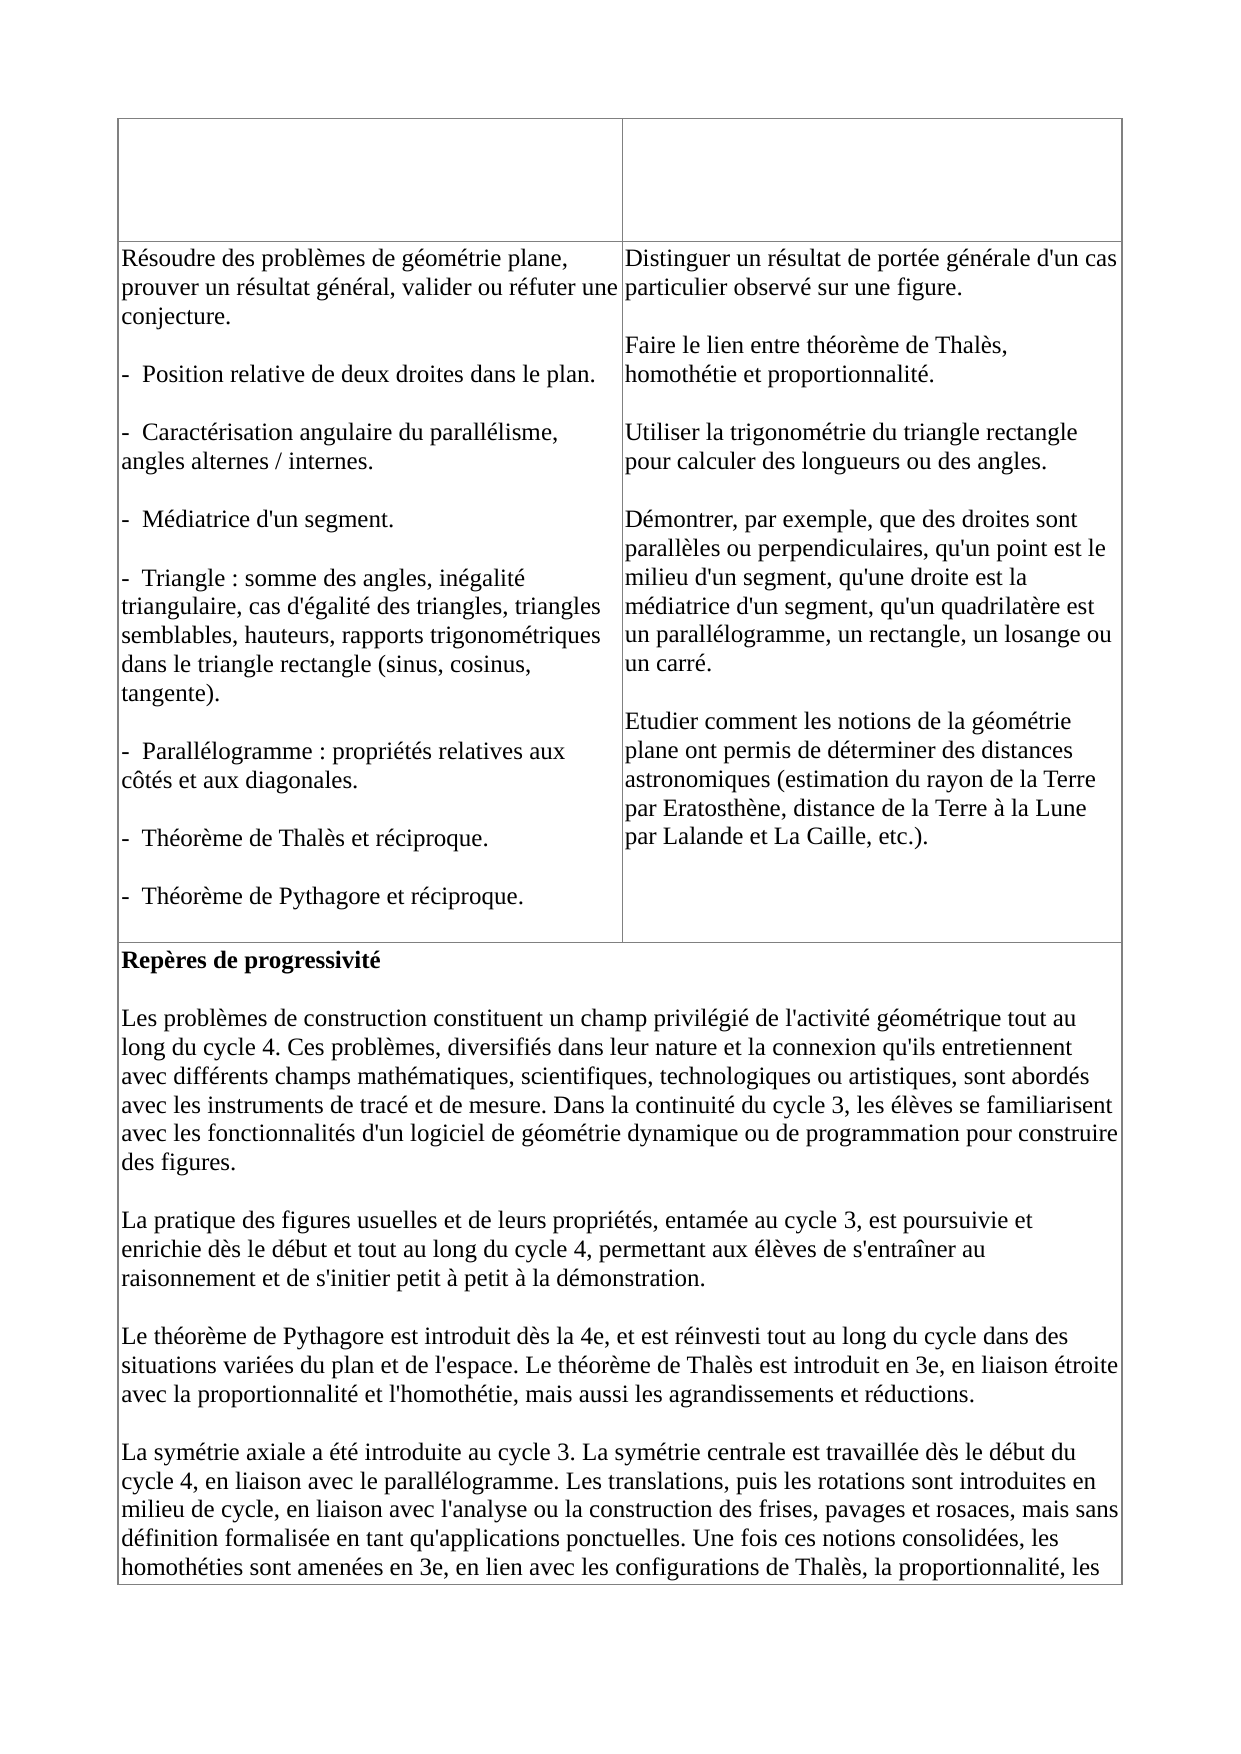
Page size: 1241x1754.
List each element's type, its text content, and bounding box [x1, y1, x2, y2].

table_cell [623, 119, 1121, 241]
table_cell Résoudre des problèmes de géométrie plane, prouver un résultat général, valider ou réfuter une conjecture. - Position relative de deux droites dans le plan. - Caractérisation angulaire du parallélisme, angles alternes / internes. - Médiatrice d'un segment. - Triangle : somme des angles, inégalité triangulaire, cas d'égalité des triangles, triangles semblables, hauteurs, rapports trigonométriques dans le triangle rectangle (sinus, cosinus, tangente). - Parallélogramme : propriétés relatives aux côtés et aux diagonales. - Théorème de Thalès et réciproque. - Théorème de Pythagore et réciproque. [119, 242, 622, 942]
table_cell [119, 119, 622, 241]
table_cell Distinguer un résultat de portée générale d'un cas particulier observé sur une figure. Faire le lien entre théorème de Thalès, homothétie et proportionnalité. Utiliser la trigonométrie du triangle rectangle pour calculer des longueurs ou des angles. Démontrer, par exemple, que des droites sont parallèles ou perpendiculaires, qu'un point est le milieu d'un segment, qu'une droite est la médiatrice d'un segment, qu'un quadrilatère est un parallélogramme, un rectangle, un losange ou un carré. Etudier comment les notions de la géométrie plane ont permis de déterminer des distances astronomiques (estimation du rayon de la Terre par Eratosthène, distance de la Terre à la Lune par Lalande et La Caille, etc.). [623, 242, 1121, 942]
table_cell Repères de progressivité Les problèmes de construction constituent un champ privilégié de l'activité géométrique tout au long du cycle 4. Ces problèmes, diversifiés dans leur nature et la connexion qu'ils entretiennent avec différents champs mathématiques, scientifiques, technologiques ou artistiques, sont abordés avec les instruments de tracé et de mesure. Dans la continuité du cycle 3, les élèves se familiarisent avec les fonctionnalités d'un logiciel de géométrie dynamique ou de programmation pour construire des figures. La pratique des figures usuelles et de leurs propriétés, entamée au cycle 3, est poursuivie et enrichie dès le début et tout au long du cycle 4, permettant aux élèves de s'entraîner au raisonnement et de s'initier petit à petit à la démonstration. Le théorème de Pythagore est introduit dès la 4e, et est réinvesti tout au long du cycle dans des situations variées du plan et de l'espace. Le théorème de Thalès est introduit en 3e, en liaison étroite avec la proportionnalité et l'homothétie, mais aussi les agrandissements et réductions. La symétrie axiale a été introduite au cycle 3. La symétrie centrale est travaillée dès le début du cycle 4, en liaison avec le parallélogramme. Les translations, puis les rotations sont introduites en milieu de cycle, en liaison avec l'analyse ou la construction des frises, pavages et rosaces, mais sans définition formalisée en tant qu'applications ponctuelles. Une fois ces notions consolidées, les homothéties sont amenées en 3e, en lien avec les configurations de Thalès, la proportionnalité, les [119, 943, 1121, 1584]
